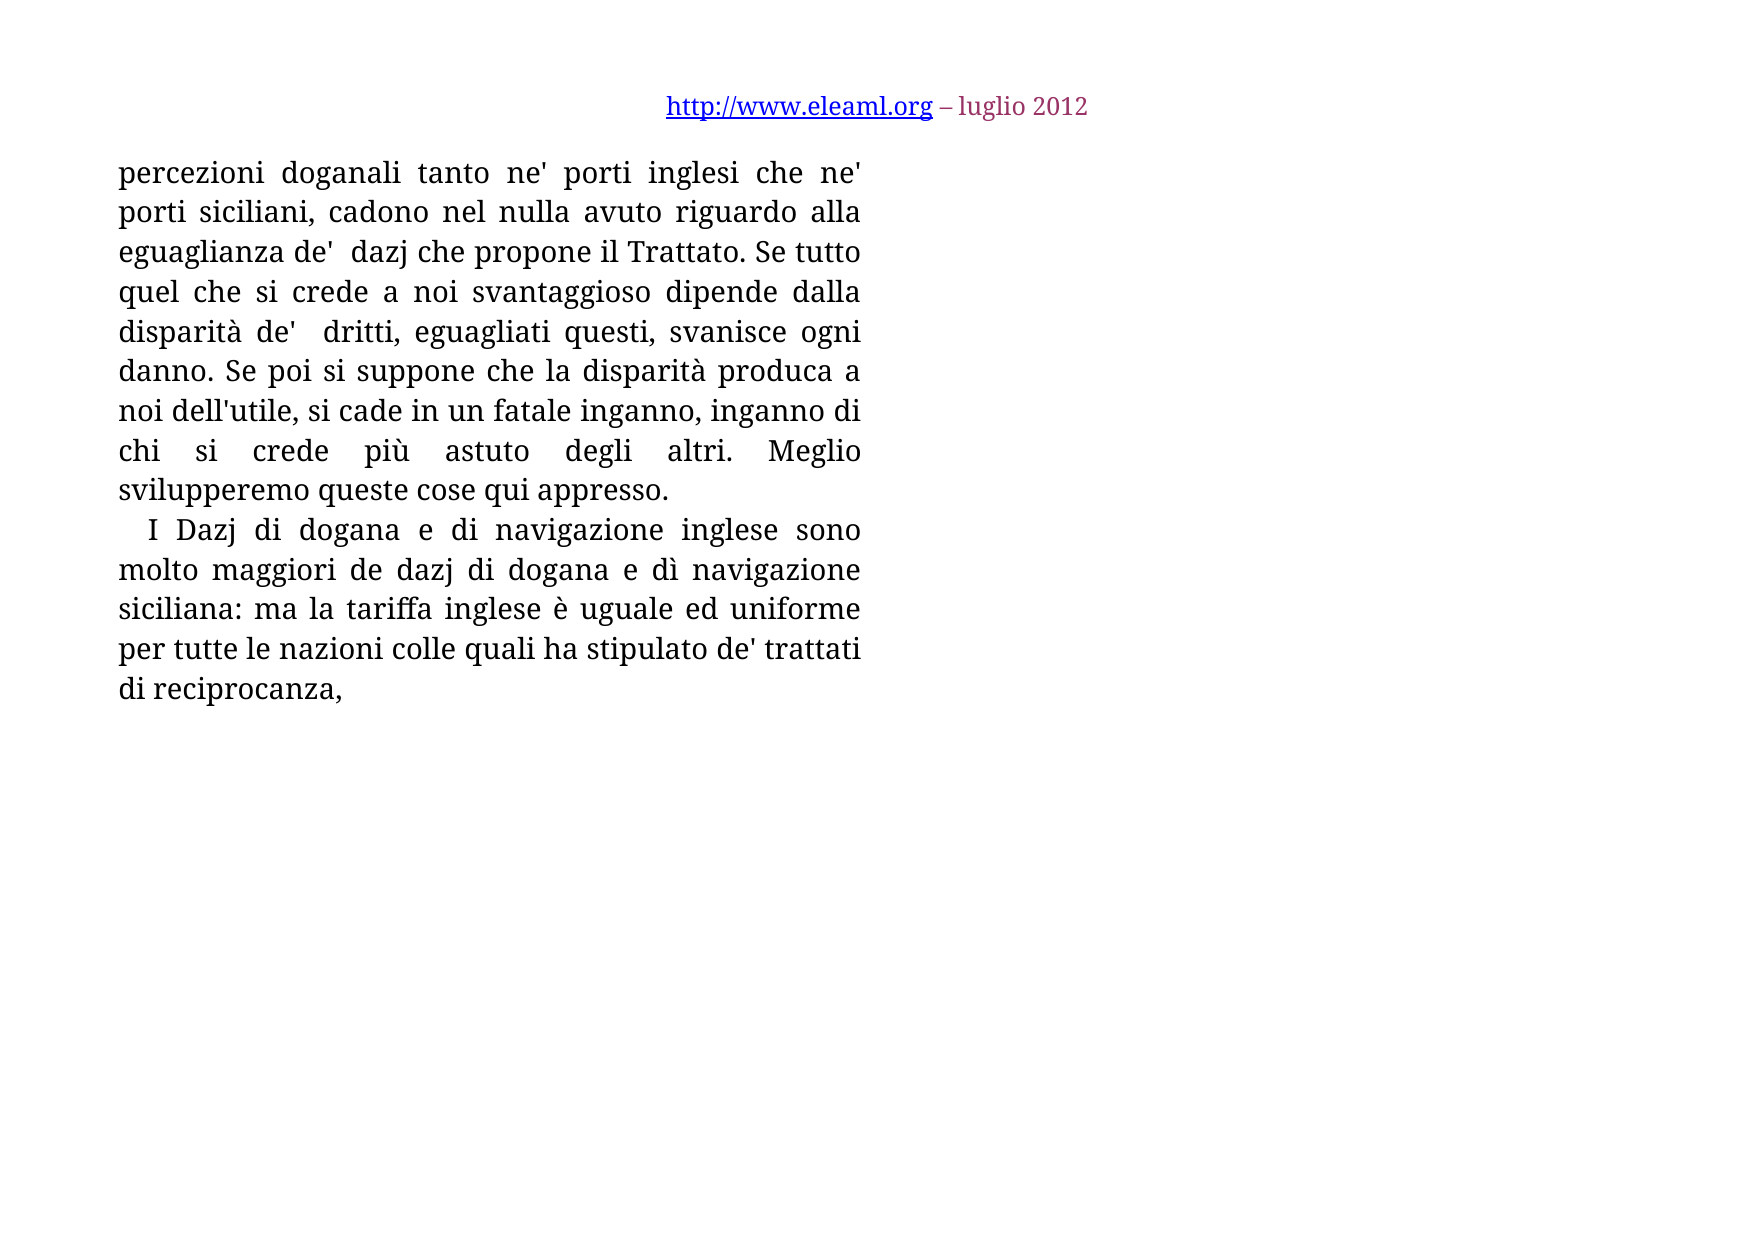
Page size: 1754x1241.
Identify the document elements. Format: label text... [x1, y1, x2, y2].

text percezioni doganali tanto ne' porti inglesi che ne' porti siciliani, cadono nel nulla avuto riguardo alla eguaglianza de' dazj che propone il Trattato. Se tutto quel che si crede a noi svantaggioso dipende dalla disparità de' dritti, eguagliati questi, svanisce ogni danno. Se poi si suppone che la disparità produca a noi dell'utile, si cade in un fatale inganno, inganno di chi si crede più astuto degli altri. Meglio svilupperemo queste cose qui appresso. [118, 152, 862, 509]
text I Dazj di dogana e di navigazione inglese sono molto maggiori de dazj di dogana e dì navigazione siciliana: ma la tariffa inglese è uguale ed uniforme per tutte le nazioni colle quali ha stipulato de' trattati di reciprocanza, [118, 509, 862, 708]
